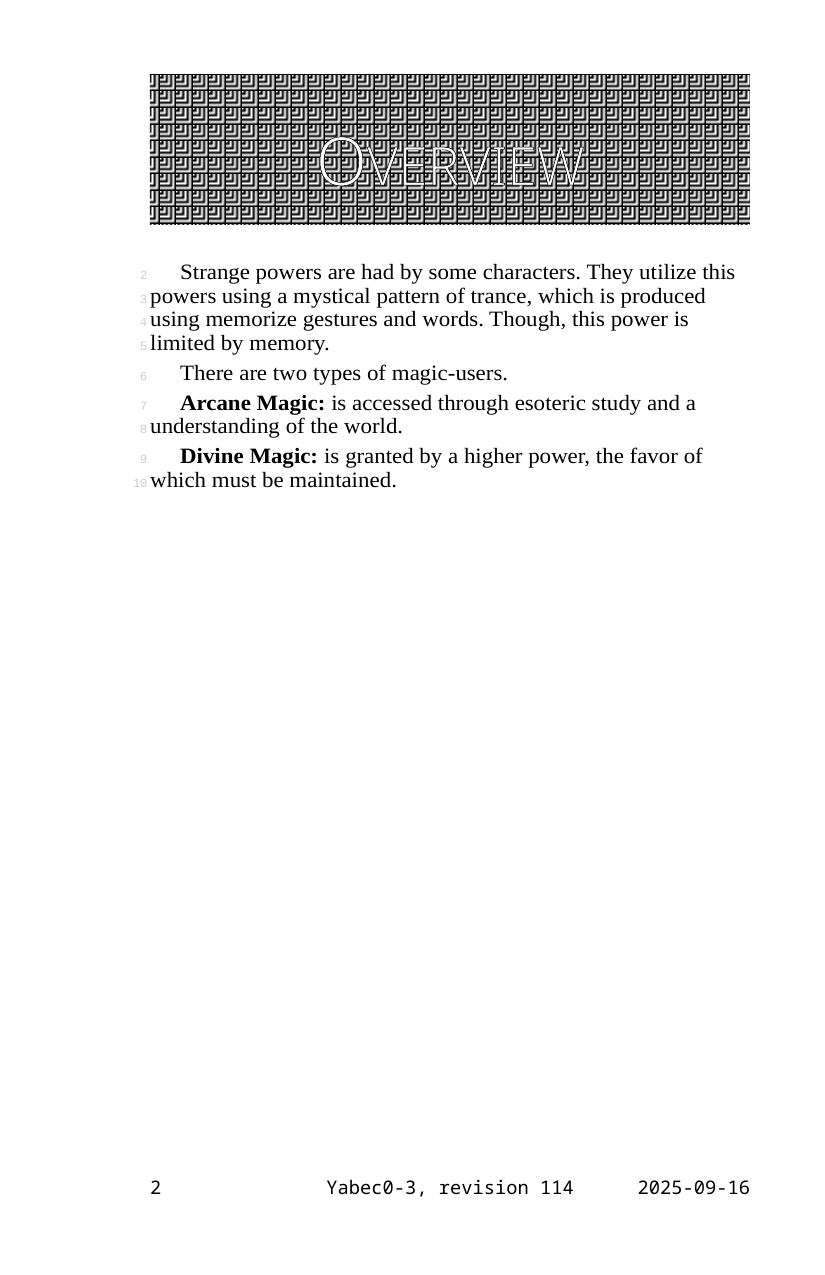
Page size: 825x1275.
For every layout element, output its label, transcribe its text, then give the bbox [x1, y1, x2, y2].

text There are two types of magic-users. [150, 361, 750, 385]
picture [149, 74, 750, 225]
text Arcane Magic: is accessed through esoteric study and a understanding of the world. [150, 391, 750, 438]
text Divine Magic: is granted by a higher power, the favor of which must be maintained. [150, 444, 750, 492]
text Strange powers are had by some characters. They utilize this powers using a mystical pattern of trance, which is produced using memorize gestures and words. Though, this power is limited by memory. [150, 260, 750, 355]
